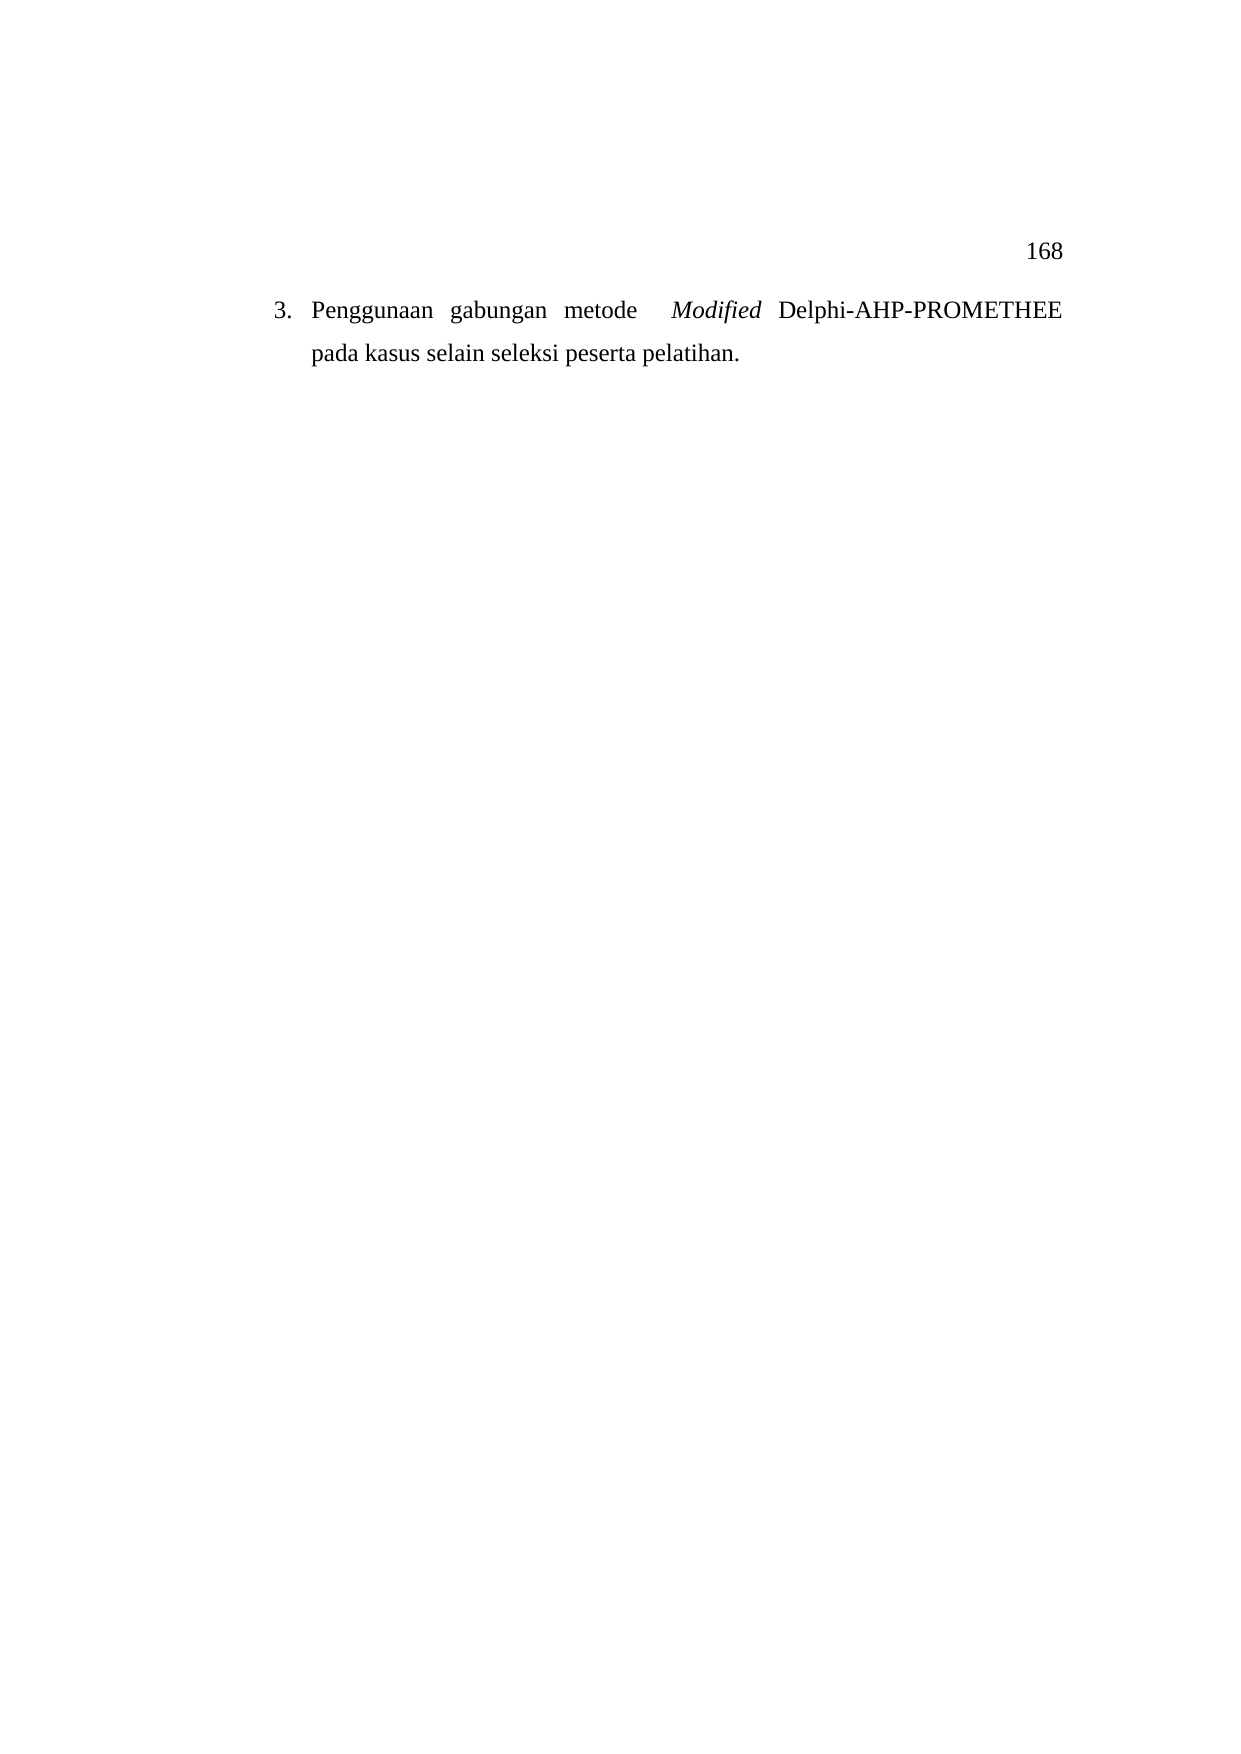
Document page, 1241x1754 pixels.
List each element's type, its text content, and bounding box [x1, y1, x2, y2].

list Penggunaan gabungan metode Modified Delphi-AHP-PROMETHEE pada kasus selain seleksi peserta pelatihan. [274, 295, 1063, 367]
